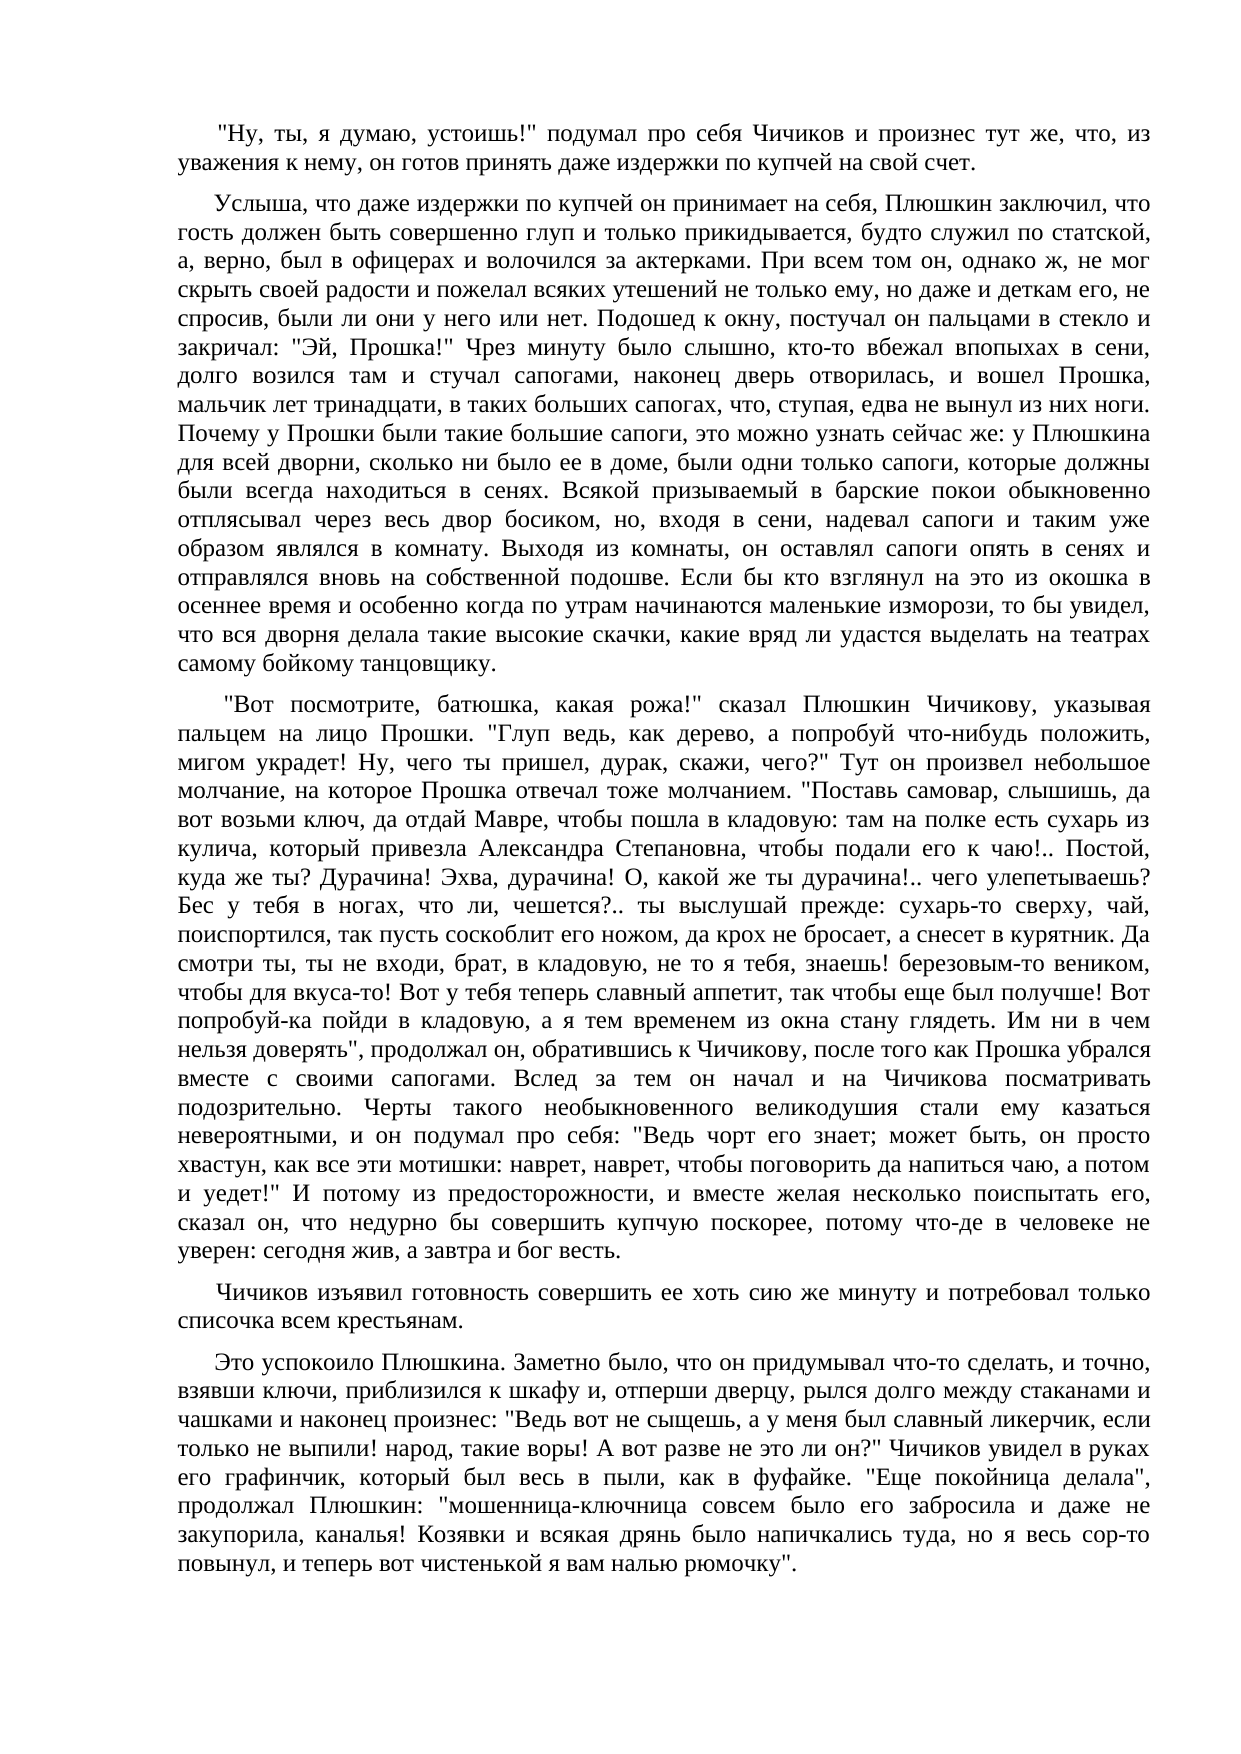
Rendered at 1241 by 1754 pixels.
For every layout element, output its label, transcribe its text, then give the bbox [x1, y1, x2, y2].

text "Вот посмотрите, батюшка, какая рожа!" сказал Плюшкин Чичикову, указывая пальцем на лицо Прошки. "Глуп ведь, как дерево, а попробуй что-нибудь положить, мигом украдет! Ну, чего ты пришел, дурак, скажи, чего?" Тут он произвел небольшое молчание, на которое Прошка отвечал тоже молчанием. "Поставь самовар, слышишь, да вот возьми ключ, да отдай Мавре, чтобы пошла в кладовую: там на полке есть сухарь из кулича, который привезла Александра Степановна, чтобы подали его к чаю!.. Постой, куда же ты? Дурачина! Эхва, дурачина! О, какой же ты дурачина!.. чего улепетываешь? Бес у тебя в ногах, что ли, чешется?.. ты выслушай прежде: сухарь-то сверху, чай, поиспортился, так пусть соскоблит его ножом, да крох не бросает, а снесет в курятник. Да смотри ты, ты не входи, брат, в кладовую, не то я тебя, знаешь! березовым-то веником, чтобы для вкуса-то! Вот у тебя теперь славный аппетит, так чтобы еще был получше! Вот попробуй-ка пойди в кладовую, а я тем временем из окна стану глядеть. Им ни в чем нельзя доверять", продолжал он, обратившись к Чичикову, после того как Прошка убрался вместе с своими сапогами. Вслед за тем он начал и на Чичикова посматривать подозрительно. Черты такого необыкновенного великодушия стали ему казаться невероятными, и он подумал про себя: "Ведь чорт его знает; может быть, он просто хвастун, как все эти мотишки: наврет, наврет, чтобы поговорить да напиться чаю, а потом и уедет!" И потому из предосторожности, и вместе желая несколько поиспытать его, сказал он, что недурно бы совершить купчую поскорее, потому что-де в человеке не уверен: сегодня жив, а завтра и бог весть. [177, 689, 1152, 1264]
text "Ну, ты, я думаю, устоишь!" подумал про себя Чичиков и произнес тут же, что, из уважения к нему, он готов принять даже издержки по купчей на свой счет. [177, 118, 1152, 176]
text Это успокоило Плюшкина. Заметно было, что он придумывал что-то сделать, и точно, взявши ключи, приблизился к шкафу и, отперши дверцу, рылся долго между стаканами и чашками и наконец произнес: "Ведь вот не сыщешь, а у меня был славный ликерчик, если только не выпили! народ, такие воры! А вот разве не это ли он?" Чичиков увидел в руках его графинчик, который был весь в пыли, как в фуфайке. "Еще покойница делала", продолжал Плюшкин: "мошенница-ключница совсем было его забросила и даже не закупорила, каналья! Козявки и всякая дрянь было напичкались туда, но я весь сор-то повынул, и теперь вот чистенькой я вам налью рюмочку". [177, 1347, 1152, 1577]
text Услыша, что даже издержки по купчей он принимает на себя, Плюшкин заключил, что гость должен быть совершенно глуп и только прикидывается, будто служил по статской, а, верно, был в офицерах и волочился за актерками. При всем том он, однако ж, не мог скрыть своей радости и пожелал всяких утешений не только ему, но даже и деткам его, не спросив, были ли они у него или нет. Подошед к окну, постучал он пальцами в стекло и закричал: "Эй, Прошка!" Чрез минуту было слышно, кто-то вбежал впопыхах в сени, долго возился там и стучал сапогами, наконец дверь отворилась, и вошел Прошка, мальчик лет тринадцати, в таких больших сапогах, что, ступая, едва не вынул из них ноги. Почему у Прошки были такие большие сапоги, это можно узнать сейчас же: у Плюшкина для всей дворни, сколько ни было ее в доме, были одни только сапоги, которые должны были всегда находиться в сенях. Всякой призываемый в барские покои обыкновенно отплясывал через весь двор босиком, но, входя в сени, надевал сапоги и таким уже образом являлся в комнату. Выходя из комнаты, он оставлял сапоги опять в сенях и отправлялся вновь на собственной подошве. Если бы кто взглянул на это из окошка в осеннее время и особенно когда по утрам начинаются маленькие изморози, то бы увидел, что вся дворня делала такие высокие скачки, какие вряд ли удастся выделать на театрах самому бойкому танцовщику. [177, 188, 1152, 677]
text Чичиков изъявил готовность совершить ее хоть сию же минуту и потребовал только списочка всем крестьянам. [177, 1277, 1152, 1334]
